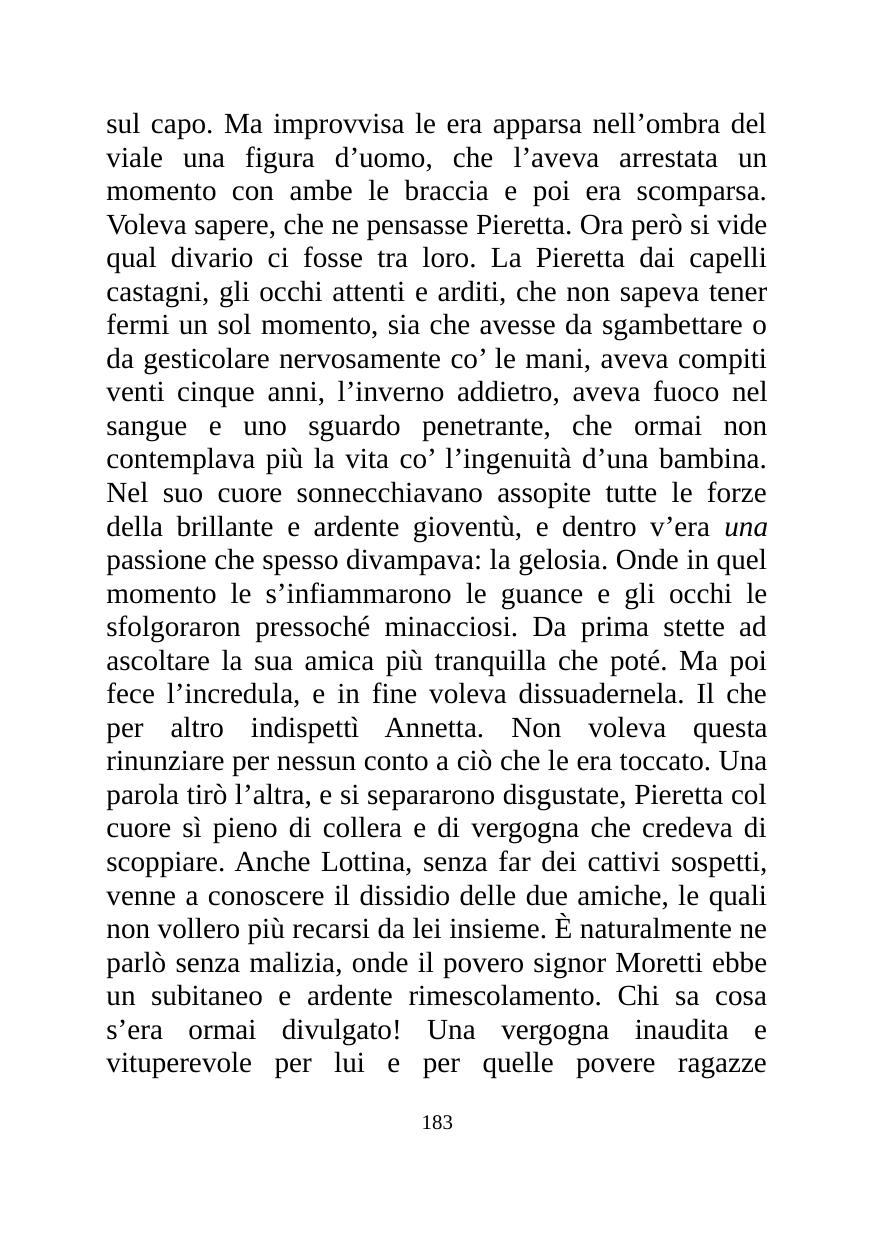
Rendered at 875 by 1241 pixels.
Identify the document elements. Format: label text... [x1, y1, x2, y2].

text sul capo. Ma improvvisa le era apparsa nell’ombra del viale una figura d’uomo, che l’aveva arrestata un momento con ambe le braccia e poi era scomparsa. Voleva sapere, che ne pensasse Pieretta. Ora però si vide qual divario ci fosse tra loro. La Pieretta dai capelli castagni, gli occhi attenti e arditi, che non sapeva tener fermi un sol momento, sia che avesse da sgambettare o da gesticolare nervosamente co’ le mani, aveva compiti venti cinque anni, l’inverno addietro, aveva fuoco nel sangue e uno sguardo penetrante, che ormai non contemplava più la vita co’ l’ingenuità d’una bambina. Nel suo cuore sonnecchiavano assopite tutte le forze della brillante e ardente gioventù, e dentro v’era una passione che spesso divampava: la gelosia. Onde in quel momento le s’infiammarono le guance e gli occhi le sfolgoraron pressoché minacciosi. Da prima stette ad ascoltare la sua amica più tranquilla che poté. Ma poi fece l’incredula, e in fine voleva dissuadernela. Il che per altro indispettì Annetta. Non voleva questa rinunziare per nessun conto a ciò che le era toccato. Una parola tirò l’altra, e si separarono disgustate, Pieretta col cuore sì pieno di collera e di vergogna che credeva di scoppiare. Anche Lottina, senza far dei cattivi sospetti, venne a conoscere il dissidio delle due amiche, le quali non vollero più recarsi da lei insieme. È naturalmente ne parlò senza malizia, onde il povero signor Moretti ebbe un subitaneo e ardente rimescolamento. Chi sa cosa s’era ormai divulgato! Una vergogna inaudita e vituperevole per lui e per quelle povere ragazze [106, 106, 768, 1079]
